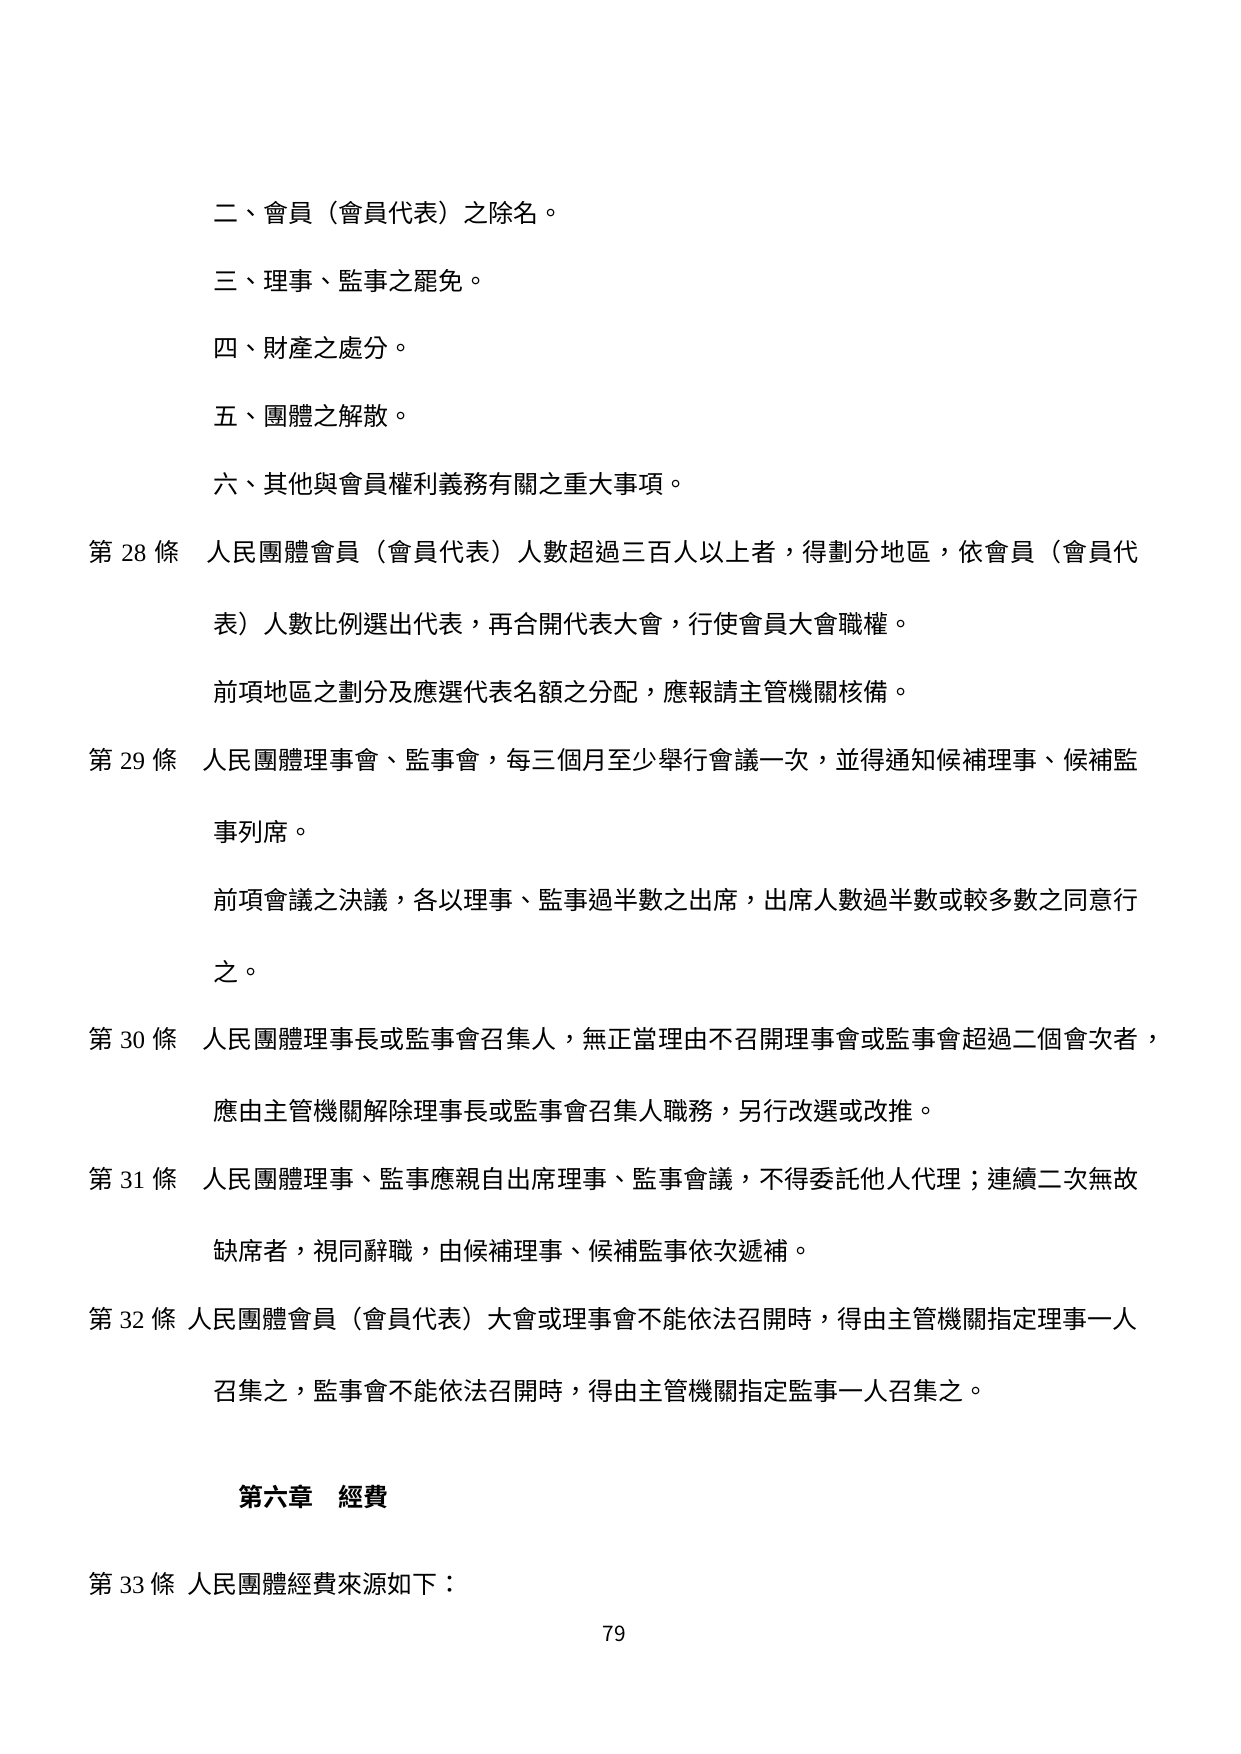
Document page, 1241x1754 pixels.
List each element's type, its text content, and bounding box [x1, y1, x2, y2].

text 第 28 條 人民團體會員（會員代表）人數超過三百人以上者，得劃分地區，依會員（會員代表）人數比例選出代表，再合開代表大會，行使會員大會職權。 [89, 509, 1140, 643]
text 二、會員（會員代表）之除名。 [214, 169, 1140, 232]
text 第六章 經費 [239, 1454, 1140, 1517]
text 四、財產之處分。 [214, 305, 1140, 368]
text 第 32 條 人民團體會員（會員代表）大會或理事會不能依法召開時，得由主管機關指定理事一人召集之，監事會不能依法召開時，得由主管機關指定監事一人召集之。 [89, 1276, 1140, 1410]
text 第 31 條 人民團體理事、監事應親自出席理事、監事會議，不得委託他人代理；連續二次無故缺席者，視同辭職，由候補理事、候補監事依次遞補。 [89, 1136, 1140, 1271]
text 第 29 條 人民團體理事會、監事會，每三個月至少舉行會議一次，並得通知候補理事、候補監事列席。 [89, 717, 1140, 851]
text 六、其他與會員權利義務有關之重大事項。 [214, 441, 1140, 504]
text 三、理事、監事之罷免。 [214, 237, 1140, 300]
text 第 33 條 人民團體經費來源如下： [89, 1541, 1140, 1604]
text 前項會議之決議，各以理事、監事過半數之出席，出席人數過半數或較多數之同意行之。 [214, 857, 1140, 991]
text 五、團體之解散。 [214, 373, 1140, 436]
text 前項地區之劃分及應選代表名額之分配，應報請主管機關核備。 [214, 649, 1140, 711]
text 第 30 條 人民團體理事長或監事會召集人，無正當理由不召開理事會或監事會超過二個會次者，應由主管機關解除理事長或監事會召集人職務，另行改選或改推。 [89, 996, 1140, 1131]
